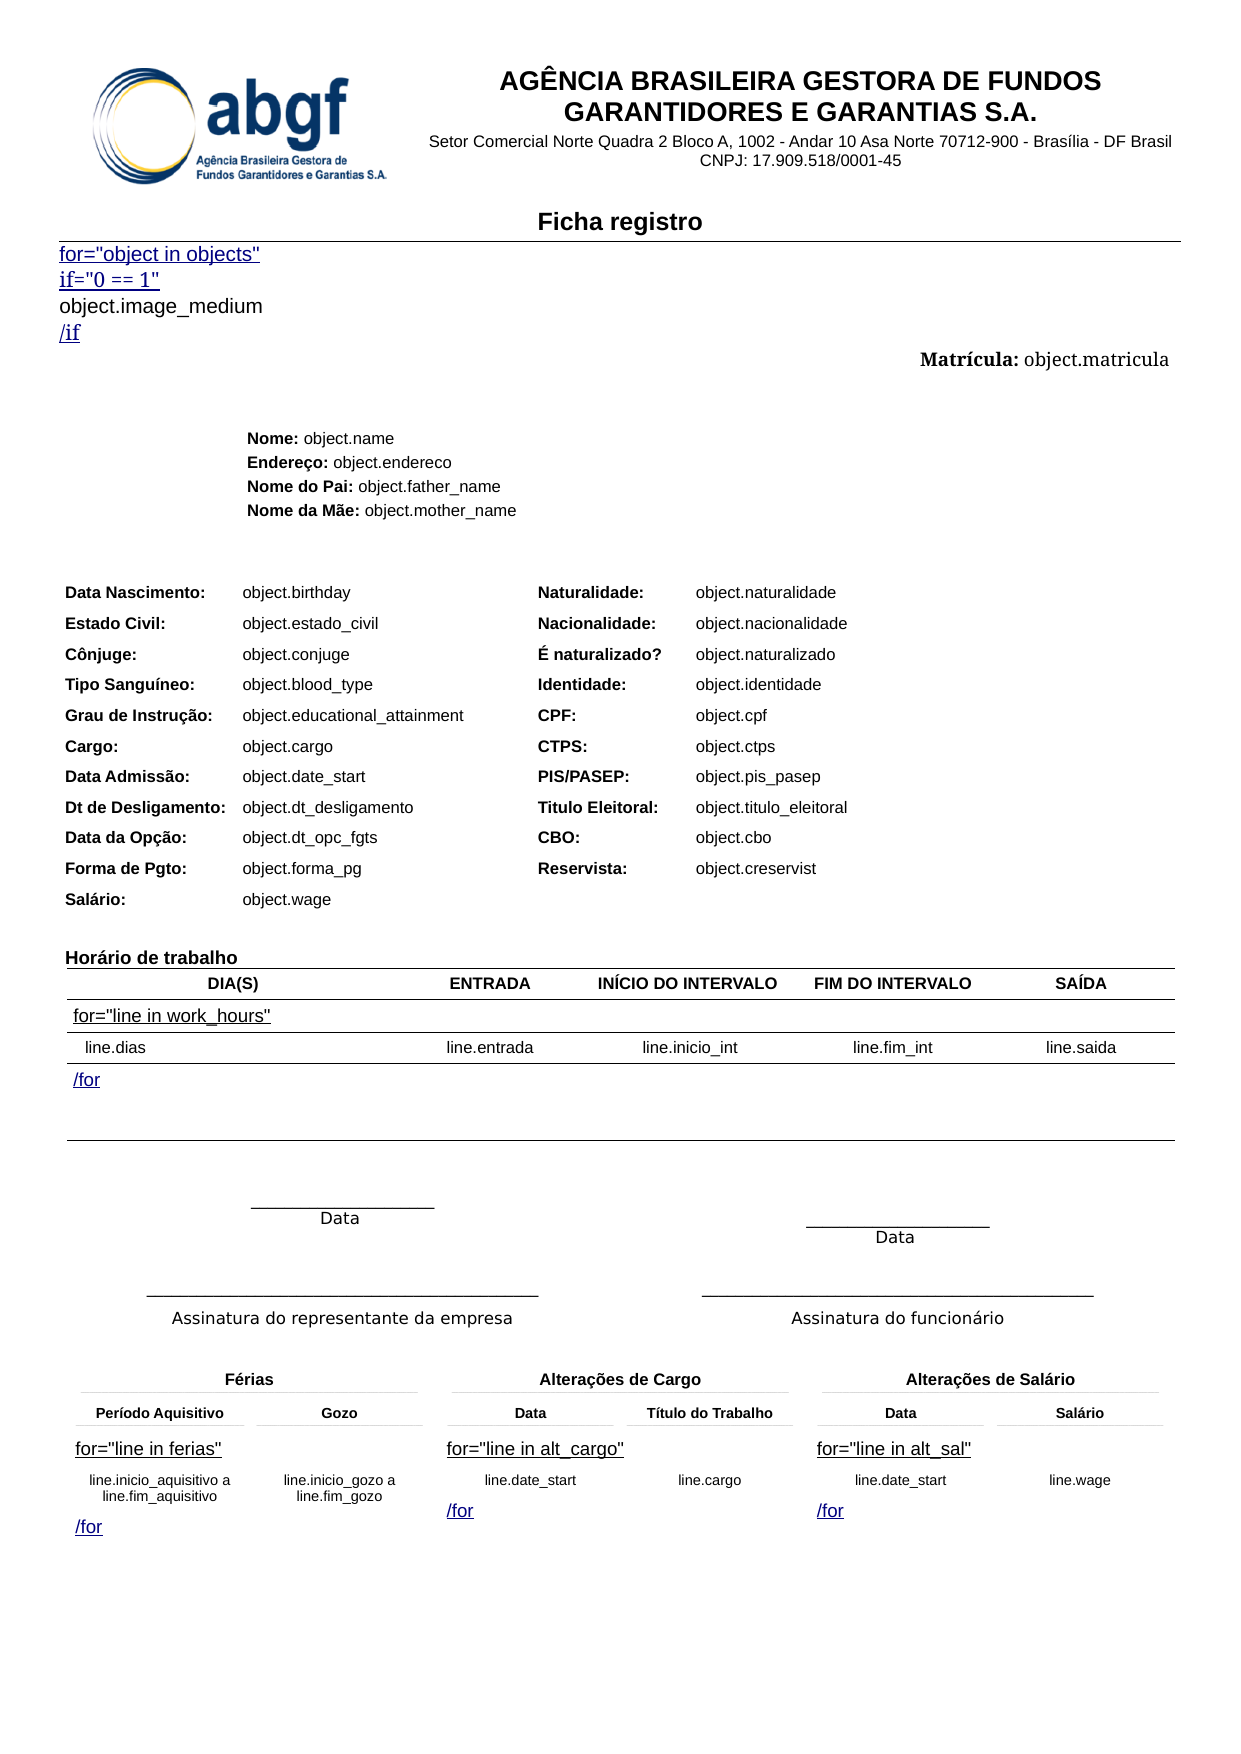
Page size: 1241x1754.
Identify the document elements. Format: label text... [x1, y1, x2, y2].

table_cell Gozo ________________________________________________________________________ [250, 1399, 429, 1432]
table_cell line.inicio_gozo a line.fim_gozo [250, 1465, 429, 1510]
table_cell object.cargo [237, 731, 532, 761]
table_cell object.date_start [237, 761, 532, 792]
table_cell line.inicio_aquisitivo a line.fim_aquisitivo [70, 1465, 250, 1510]
table_cell _______________________________________________ [620, 1253, 1175, 1303]
table_header ______________________ Data [620, 1184, 1175, 1253]
table_cell for="line in work_hours" [67, 1000, 1175, 1032]
table_cell Reservista: [532, 853, 690, 884]
table_cell Cônjuge: [59, 639, 237, 669]
picture [92, 68, 387, 185]
table_cell Naturalidade: [532, 578, 690, 608]
table_cell object.creservist [690, 853, 1181, 884]
table_cell object.birthday [237, 578, 532, 608]
table_header ______________________ Data [65, 1184, 620, 1253]
table_cell PIS/PASEP: [532, 761, 690, 792]
table_cell object.naturalidade [690, 578, 1181, 608]
table_cell object.cpf [690, 700, 1181, 731]
table_cell Data Nascimento: [59, 578, 237, 608]
table_cell /for [441, 1494, 799, 1532]
table_cell Dt de Desligamento: [59, 792, 237, 822]
table_header [805, 1358, 1175, 1549]
table_cell object.nacionalidade [690, 608, 1181, 639]
table_cell line.date_start [441, 1465, 620, 1494]
table_cell Data da Opção: [59, 823, 237, 853]
table_header [65, 1358, 435, 1549]
table_cell Cargo: [59, 731, 237, 761]
table_cell /for [70, 1510, 429, 1543]
table_header FIM DO INTERVALO [799, 969, 987, 999]
text for="object in objects" [59, 242, 1169, 265]
table_header Alterações de Salário __________________________________________________________________________________________________________________________________________________ [811, 1364, 1170, 1399]
table_cell line.fim_int [799, 1033, 987, 1063]
table_cell Data ________________________________________________________________________ [441, 1399, 620, 1432]
table_cell for="line in ferias" [70, 1433, 429, 1465]
table_header [59, 59, 420, 201]
table_cell [532, 884, 690, 914]
table_cell Forma de Pgto: [59, 853, 237, 884]
table_header AGÊNCIA BRASILEIRA GESTORA DE FUNDOS GARANTIDORES E GARANTIAS S.A. Setor Comercial Norte Quadra 2 Bloco A, 1002 - Andar 10 Asa Norte 70712-900 - Brasília - DF Brasil CNPJ: 17.909.518/0001-45 [420, 59, 1181, 201]
table_cell object.naturalizado [690, 639, 1181, 669]
table_cell line.saida [987, 1033, 1175, 1063]
table_cell object.dt_desligamento [237, 792, 532, 822]
table_header Férias __________________________________________________________________________________________________________________________________________________ [70, 1364, 429, 1399]
table_cell É naturalizado? [532, 639, 690, 669]
text /if [59, 318, 1169, 346]
table_cell for="line in alt_sal" [811, 1433, 1170, 1465]
table_cell line.dias [67, 1033, 398, 1063]
table_header Alterações de Cargo __________________________________________________________________________________________________________________________________________________ [441, 1364, 799, 1399]
table_cell object.titulo_eleitoral [690, 792, 1181, 822]
table_cell Identidade: [532, 669, 690, 700]
table_cell [690, 884, 1181, 914]
table_cell object.forma_pg [237, 853, 532, 884]
table_cell Salário: [59, 884, 237, 914]
table_header [435, 1358, 805, 1549]
table_cell line.entrada [399, 1033, 581, 1063]
table_cell object.identidade [690, 669, 1181, 700]
table_cell Tipo Sanguíneo: [59, 669, 237, 700]
text object.image_medium [59, 294, 1169, 318]
table_cell Assinatura do funcionário [620, 1304, 1175, 1334]
table_cell object.ctps [690, 731, 1181, 761]
table_cell for="line in alt_cargo" [441, 1433, 799, 1465]
table_cell Titulo Eleitoral: [532, 792, 690, 822]
table_cell line.inicio_int [581, 1033, 798, 1063]
table_cell object.blood_type [237, 669, 532, 700]
table_cell Salário ________________________________________________________________________ [990, 1399, 1170, 1432]
table_cell object.educational_attainment [237, 700, 532, 731]
table_cell Assinatura do representante da empresa [65, 1304, 620, 1334]
table_cell object.estado_civil [237, 608, 532, 639]
table_header Nome: object.name Endereço: object.endereco Nome do Pai: object.father_name Nome da Mãe: object.mother_name [237, 372, 1181, 577]
table_header [59, 372, 237, 577]
text Matrícula: object.matricula [59, 346, 1169, 372]
table_cell line.cargo [620, 1465, 799, 1494]
table_header ENTRADA [399, 969, 581, 999]
table_cell Data ________________________________________________________________________ [811, 1399, 990, 1432]
table_header DIA(S) [67, 969, 398, 999]
text if="0 == 1" [59, 265, 1181, 294]
table_cell line.wage [990, 1465, 1170, 1494]
table_cell Nacionalidade: [532, 608, 690, 639]
table_cell Ficha registro [59, 201, 1181, 241]
table_cell object.dt_opc_fgts [237, 823, 532, 853]
table_header INÍCIO DO INTERVALO [581, 969, 798, 999]
table_cell /for [811, 1494, 1170, 1527]
table_cell CTPS: [532, 731, 690, 761]
table_cell /for [67, 1064, 1175, 1140]
table_cell CBO: [532, 823, 690, 853]
table_cell object.conjuge [237, 639, 532, 669]
table_cell Estado Civil: [59, 608, 237, 639]
table_cell Título do Trabalho ________________________________________________________________________ [620, 1399, 799, 1432]
table_cell object.pis_pasep [690, 761, 1181, 792]
table_cell Período Aquisitivo _________________________________________________________________________ [70, 1399, 250, 1432]
table_header SAÍDA [987, 969, 1175, 999]
table_cell Grau de Instrução: [59, 700, 237, 731]
table_cell line.date_start [811, 1465, 990, 1494]
table_cell _______________________________________________ [65, 1253, 620, 1303]
table_cell Data Admissão: [59, 761, 237, 792]
table_cell Horário de trabalho [59, 914, 1181, 1555]
table_cell object.cbo [690, 823, 1181, 853]
table_cell object.wage [237, 884, 532, 914]
table_cell CPF: [532, 700, 690, 731]
